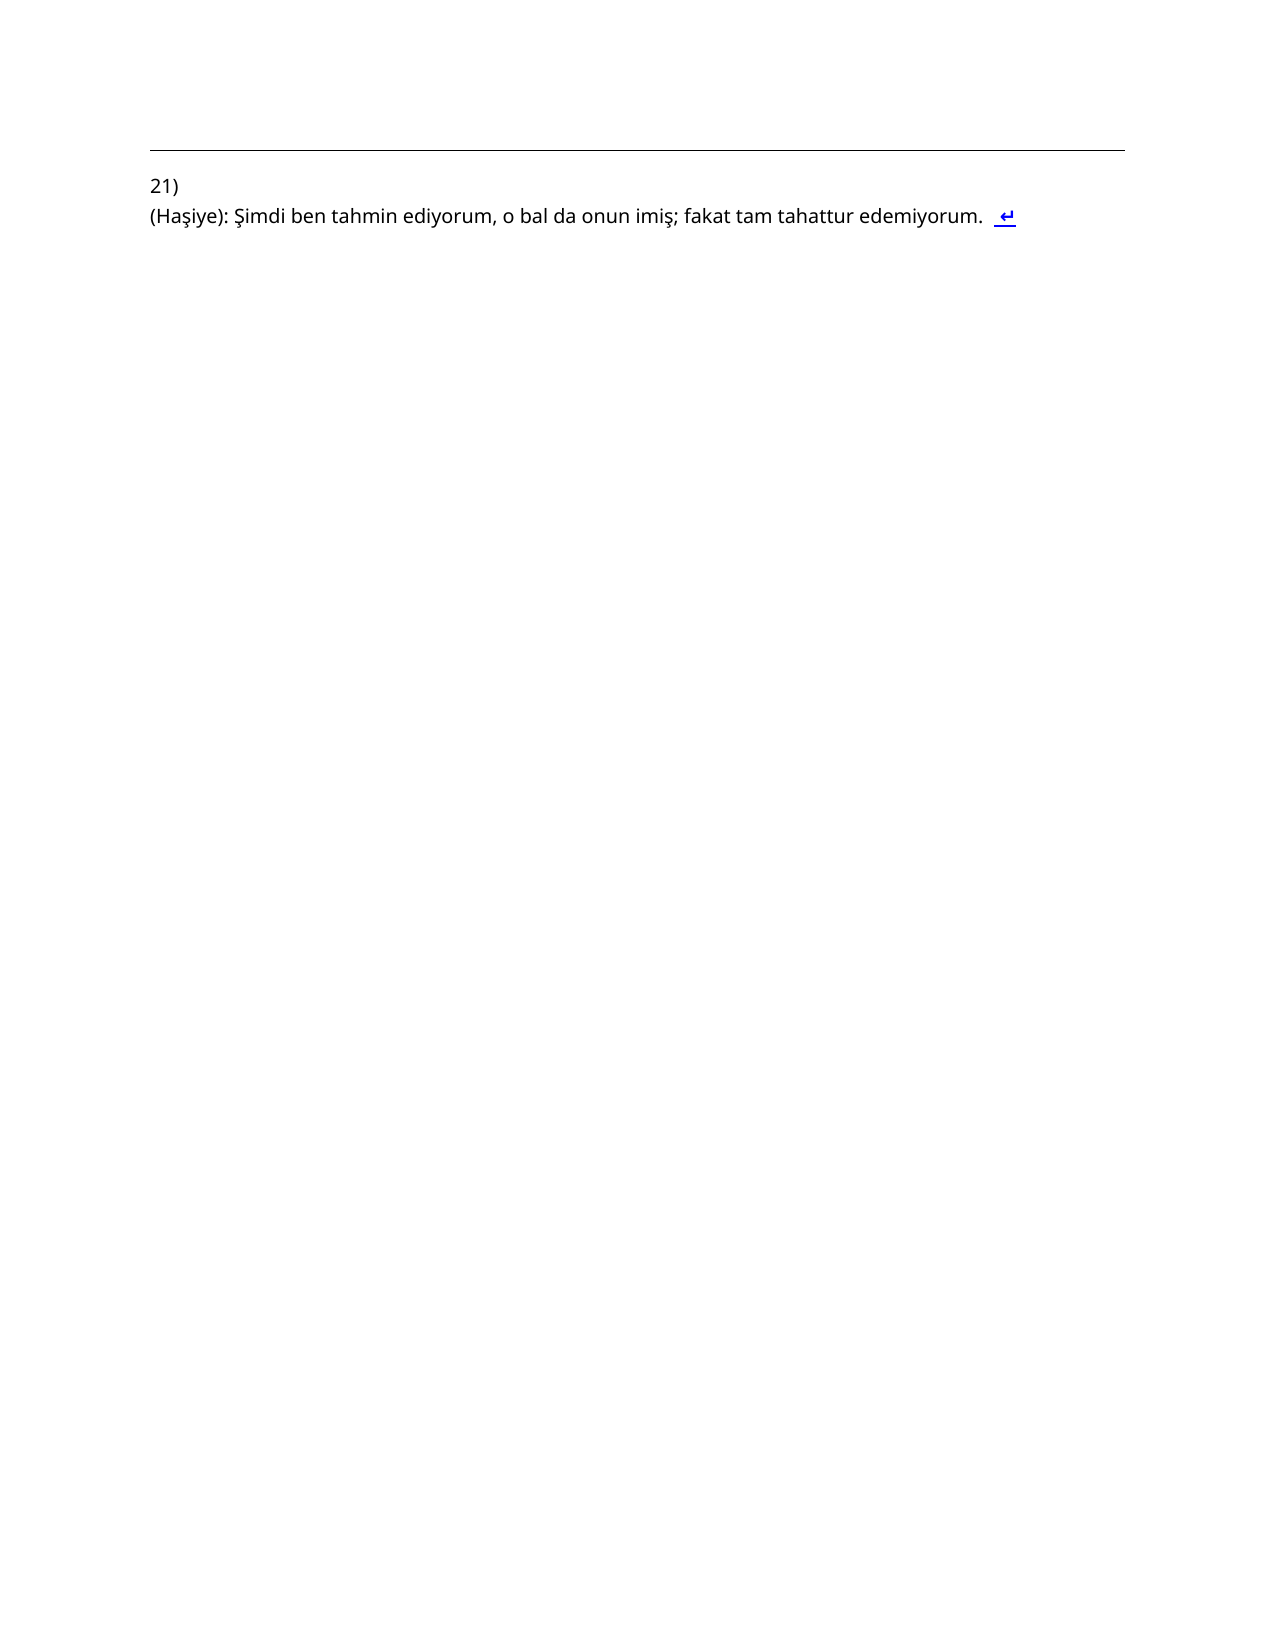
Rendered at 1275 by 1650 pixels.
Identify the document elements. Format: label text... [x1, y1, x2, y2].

text (Haşiye): Şimdi ben tahmin ediyorum, o bal da onun imiş; fakat tam tahattur edemiyorum. ↵ [150, 199, 1125, 229]
text 21) [150, 151, 1125, 199]
